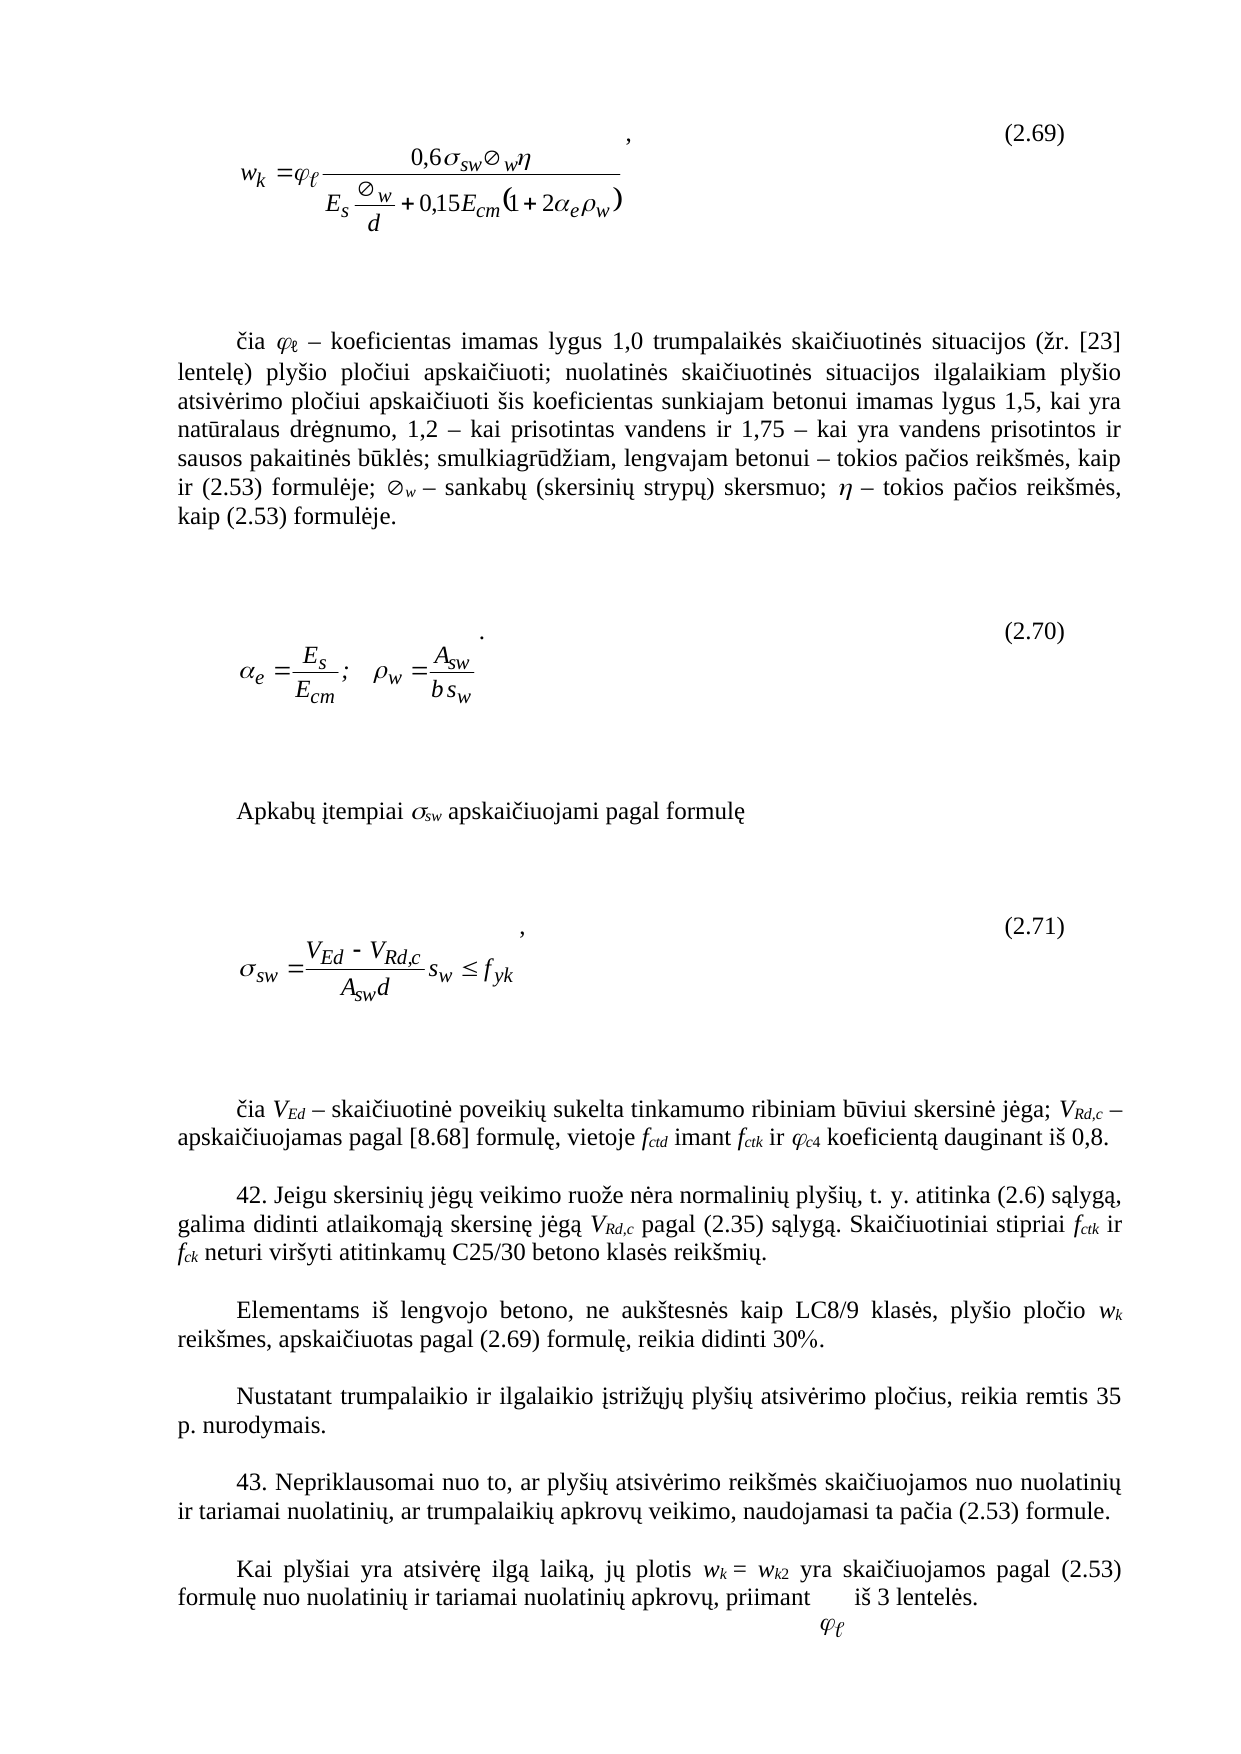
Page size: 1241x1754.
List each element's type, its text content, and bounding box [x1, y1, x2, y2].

text 42. Jeigu skersinių jėgų veikimo ruože nėra normalinių plyšių, t. y. atitinka (2.6) sąlygą, galima didinti atlaikomąją skersinę jėgą VRd,c pagal (2.35) sąlygą. Skaičiuotiniai stipriai fctk ir fck neturi viršyti atitinkamų C25/30 betono klasės reikšmių. [177, 1180, 1122, 1266]
text čia ℓ – koeficientas imamas lygus 1,0 trumpalaikės skaičiuotinės situacijos (žr. [23] lentelę) plyšio pločiui apskaičiuoti; nuolatinės skaičiuotinės situacijos ilgalaikiam plyšio atsivėrimo pločiui apskaičiuoti šis koeficientas sunkiajam betonui imamas lygus 1,5, kai yra natūralaus drėgnumo, 1,2 – kai prisotintas vandens ir 1,75 – kai yra vandens prisotintos ir sausos pakaitinės būklės; smulkiagrūdžiam, lengvajam betonui – tokios pačios reikšmės, kaip ir (2.53) formulėje; w – sankabų (skersinių strypų) skersmuo;  – tokios pačios reikšmės, kaip (2.53) formulėje. [177, 323, 1122, 529]
text . (2.70) [177, 616, 1122, 709]
text Apkabų įtempiai sw apskaičiuojami pagal formulę [177, 796, 1122, 824]
text Elementams iš lengvojo betono, ne aukštesnės kaip LC8/9 klasės, plyšio pločio wk reikšmes, apskaičiuotas pagal (2.69) formulę, reikia didinti 30. [177, 1295, 1122, 1352]
text čia VEd – skaičiuotinė poveikių sukelta tinkamumo ribiniam būviui skersinė jėga; VRd,c – apskaičiuojamas pagal [8.68] formulę, vietoje fctd imant fctk ir c4 koeficientą dauginant iš 0,8. [177, 1094, 1122, 1151]
text , (2.69) [177, 118, 1122, 237]
text Nustatant trumpalaikio ir ilgalaikio įstrižųjų plyšių atsivėrimo pločius, reikia remtis 35 p. nurodymais. [177, 1381, 1122, 1439]
text 43. Nepriklausomai nuo to, ar plyšių atsivėrimo reikšmės skaičiuojamos nuo nuolatinių ir tariamai nuolatinių, ar trumpalaikių apkrovų veikimo, naudojamasi ta pačia (2.53) formule. [177, 1467, 1122, 1525]
text , (2.71) [177, 911, 1122, 1007]
text Kai plyšiai yra atsivėrę ilgą laiką, jų plotis wk = wk2 yra skaičiuojamos pagal (2.53) formulę nuo nuolatinių ir tariamai nuolatinių apkrovų, priimant iš 3 lentelės. [177, 1554, 1122, 1643]
